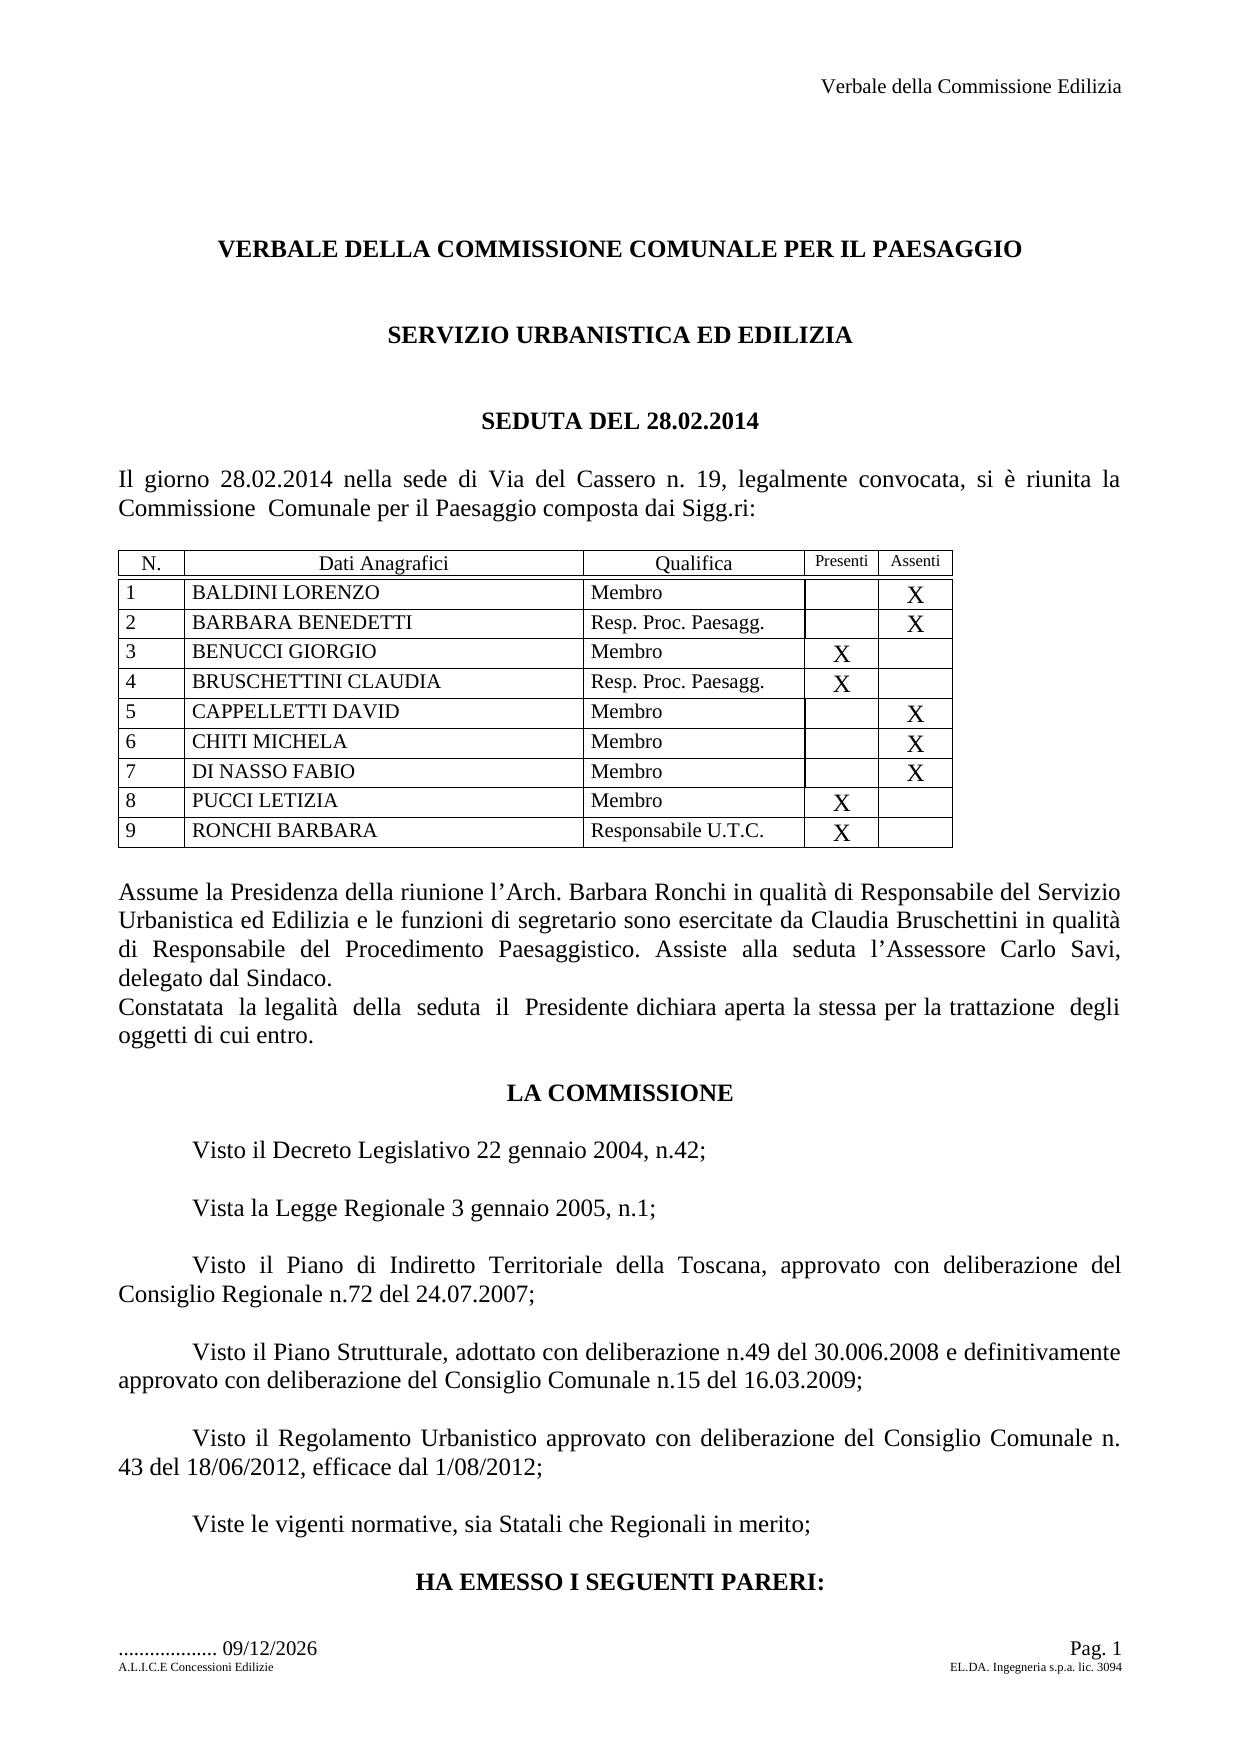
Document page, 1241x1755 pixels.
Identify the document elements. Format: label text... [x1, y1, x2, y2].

table_cell PUCCI LETIZIA [185, 788, 583, 817]
table_cell Resp. Proc. Paesagg. [584, 669, 804, 698]
table_cell X [879, 580, 952, 608]
table_cell BENUCCI GIORGIO [185, 639, 583, 668]
table_cell [953, 698, 1007, 728]
table_header [953, 550, 1007, 575]
table_cell X [805, 818, 878, 847]
table_cell [953, 787, 1007, 817]
table_cell [953, 668, 1007, 698]
text SEDUTA DEL 28.02.2014 [118, 406, 1122, 435]
table_cell [952, 575, 1007, 579]
table_cell Membro [584, 639, 804, 668]
table_cell [879, 639, 952, 668]
text Visto il Decreto Legislativo 22 gennaio 2004, n.42; [118, 1135, 1122, 1164]
table_cell Membro [584, 729, 804, 757]
table_cell Membro [584, 759, 804, 787]
text SERVIZIO URBANISTICA ED EDILIZIA [118, 320, 1122, 349]
table_cell 2 [119, 610, 184, 638]
table_cell [953, 758, 1007, 787]
table_cell CAPPELLETTI DAVID [185, 699, 583, 728]
table_cell Responsabile U.T.C. [584, 818, 804, 847]
table_cell CHITI MICHELA [185, 729, 583, 757]
table_cell X [879, 729, 952, 757]
table_header Dati Anagrafici [185, 551, 583, 575]
table_cell Membro [584, 580, 804, 608]
table_cell X [879, 610, 952, 638]
table_cell RONCHI BARBARA [185, 818, 583, 847]
table_cell 4 [119, 669, 184, 698]
table_header Assenti [879, 551, 952, 575]
text Visto il Regolamento Urbanistico approvato con deliberazione del Consiglio Comunale n. 43 del 18/06/2012, efficace dal 1/08/2012; [118, 1423, 1122, 1480]
table_cell [953, 638, 1007, 668]
table_cell [879, 788, 952, 817]
text Assume la Presidenza della riunione l’Arch. Barbara Ronchi in qualità di Responsabile del Servizio Urbanistica ed Edilizia e le funzioni di segretario sono esercitate da Claudia Bruschettini in qualità di Responsabile del Procedimento Paesaggistico. Assiste alla seduta l’Assessore Carlo Savi, delegato dal Sindaco. [118, 877, 1122, 992]
table_cell [879, 669, 952, 698]
text Constatata la legalità della seduta il Presidente dichiara aperta la stessa per la trattazione degli oggetti di cui entro. [118, 992, 1122, 1049]
text HA EMESSO I SEGUENTI PARERI: [118, 1567, 1122, 1595]
table_cell 6 [119, 729, 184, 757]
text Viste le vigenti normative, sia Statali che Regionali in merito; [118, 1509, 1122, 1538]
table_cell BALDINI LORENZO [185, 580, 583, 608]
table_cell 3 [119, 639, 184, 668]
text VERBALE DELLA COMMISSIONE COMUNALE PER IL PAESAGGIO [118, 234, 1122, 263]
table_cell Membro [584, 699, 804, 728]
table_cell Resp. Proc. Paesagg. [584, 610, 804, 638]
table_cell [806, 580, 878, 608]
table_cell 5 [119, 699, 184, 728]
table_cell [806, 729, 878, 757]
table_cell [806, 759, 878, 787]
text Vista la Legge Regionale 3 gennaio 2005, n.1; [118, 1193, 1122, 1222]
table_cell [879, 818, 952, 847]
table_cell 7 [119, 759, 184, 787]
text Visto il Piano di Indiretto Territoriale della Toscana, approvato con deliberazione del Consiglio Regionale n.72 del 24.07.2007; [118, 1250, 1122, 1308]
table_cell X [805, 788, 878, 817]
table_cell X [805, 639, 878, 668]
table_header Presenti [805, 551, 878, 575]
table_header N. [119, 551, 184, 575]
table_header Qualifica [584, 551, 804, 575]
table_cell X [879, 759, 952, 787]
text LA COMMISSIONE [118, 1078, 1122, 1107]
table_cell [953, 579, 1007, 608]
table_cell 1 [119, 580, 184, 608]
table_cell [806, 610, 878, 638]
table_cell X [805, 669, 878, 698]
table_cell X [879, 699, 952, 728]
table_cell [806, 699, 878, 728]
text Visto il Piano Strutturale, adottato con deliberazione n.49 del 30.006.2008 e definitivamente approvato con deliberazione del Consiglio Comunale n.15 del 16.03.2009; [118, 1337, 1122, 1394]
table_cell [953, 817, 1007, 847]
table_cell 9 [119, 818, 184, 847]
table_cell [953, 728, 1007, 757]
table_cell [953, 609, 1007, 638]
table_cell BRUSCHETTINI CLAUDIA [185, 669, 583, 698]
text Il giorno 28.02.2014 nella sede di Via del Cassero n. 19, legalmente convocata, si è riunita la Commissione Comunale per il Paesaggio composta dai Sigg.ri: [118, 464, 1122, 521]
table_cell 8 [119, 788, 184, 817]
table_cell Membro [584, 788, 804, 817]
table_cell DI NASSO FABIO [185, 759, 583, 787]
table_cell BARBARA BENEDETTI [185, 610, 583, 638]
